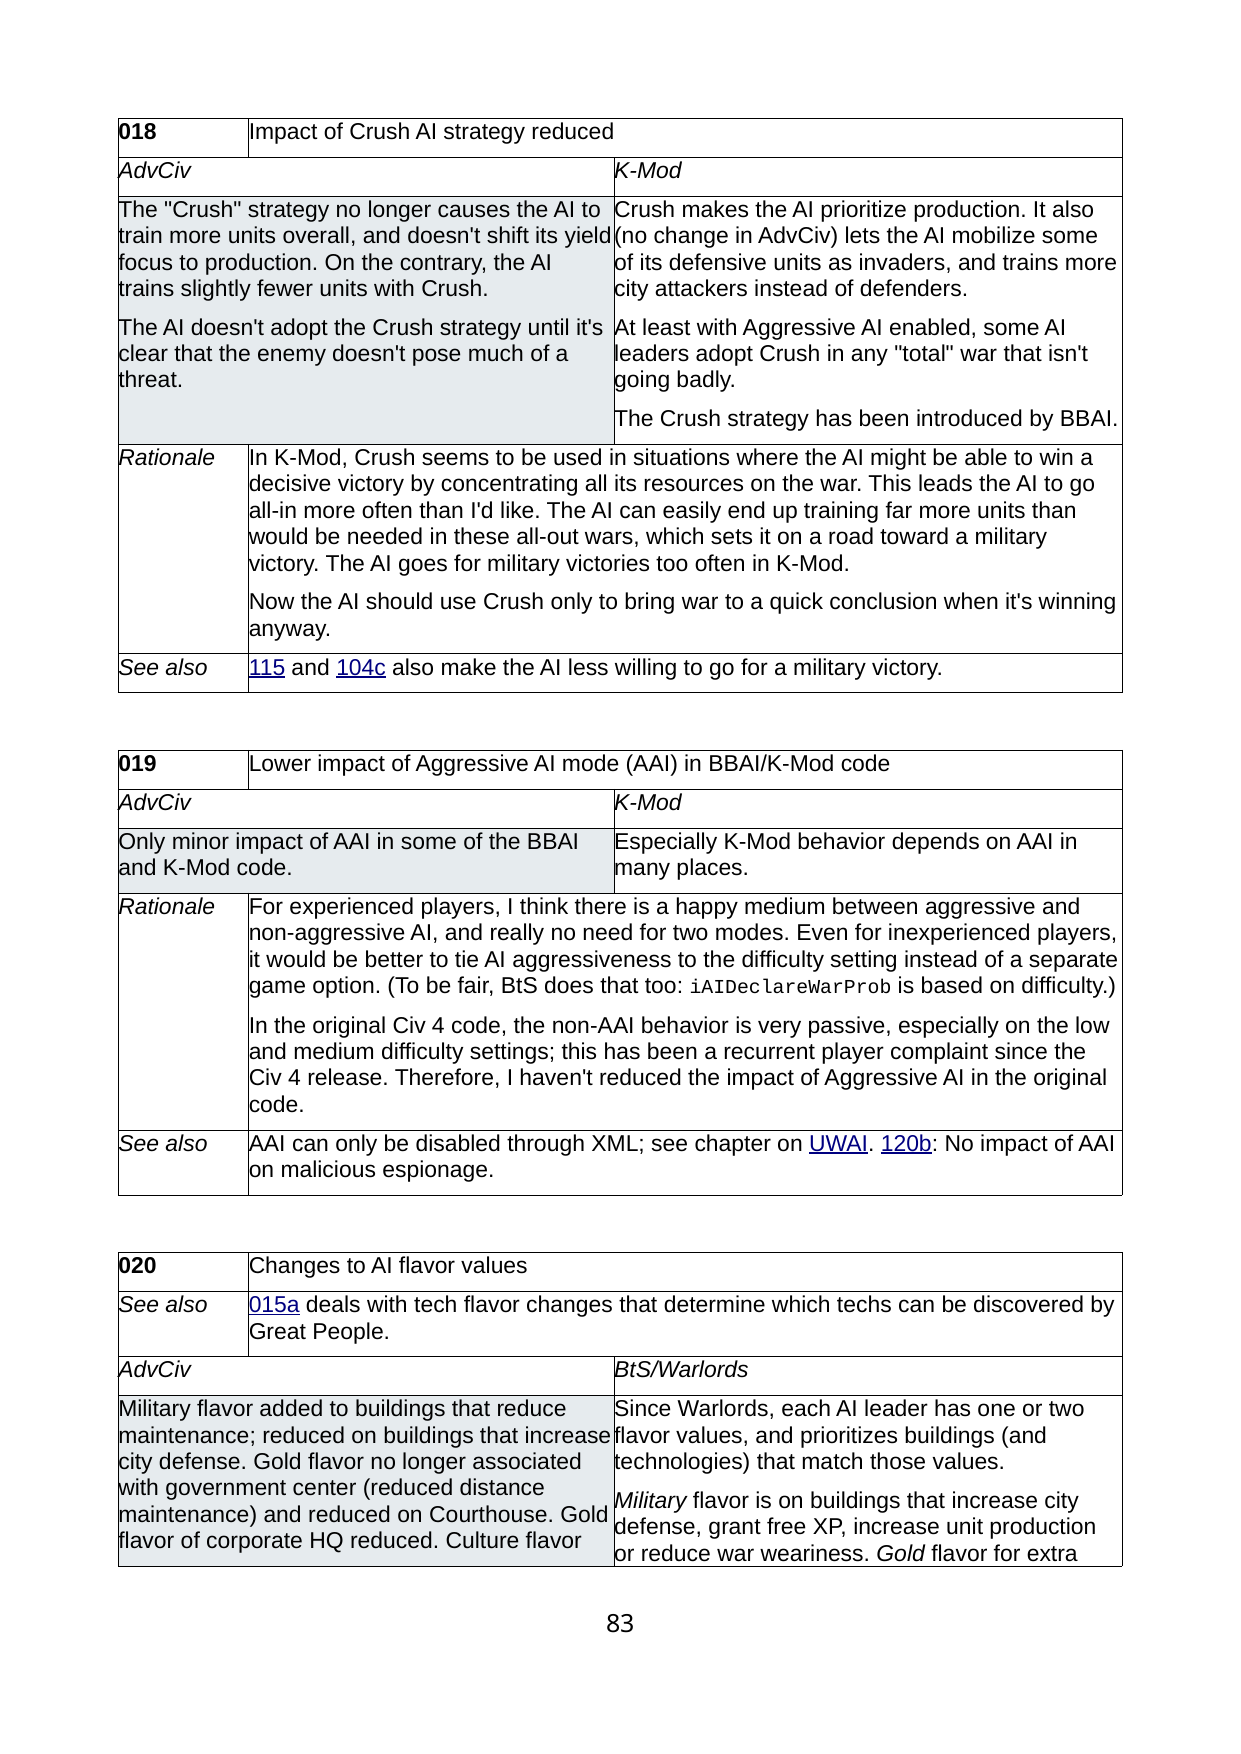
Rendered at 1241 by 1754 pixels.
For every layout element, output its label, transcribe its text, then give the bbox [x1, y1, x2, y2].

table_cell Rationale [119, 445, 248, 653]
table_cell AAI can only be disabled through XML; see chapter on UWAI. 120b: No impact of AAI on malicious espionage. [249, 1131, 1122, 1195]
table_header Impact of Crush AI strategy reduced [249, 119, 1122, 157]
table_cell For experienced players, I think there is a happy medium between aggressive and non-aggressive AI, and really no need for two modes. Even for inexperienced players, it would be better to tie AI aggressiveness to the difficulty setting instead of a separate game option. (To be fair, BtS does that too: iAIDeclareWarProb is based on difficulty.) In the original Civ 4 code, the non-AAI behavior is very passive, especially on the low and medium difficulty settings; this has been a recurrent player complaint since the Civ 4 release. Therefore, I haven't reduced the impact of Aggressive AI in the original code. [249, 894, 1122, 1129]
table_cell AdvCiv [119, 790, 614, 827]
table_cell 115 and 104c also make the AI less willing to go for a military victory. [249, 654, 1122, 692]
table_cell Military flavor added to buildings that reduce maintenance; reduced on buildings that increase city defense. Gold flavor no longer associated with government center (reduced distance maintenance) and reduced on Courthouse. Gold flavor of corporate HQ reduced. Culture flavor [119, 1396, 614, 1566]
table_header Lower impact of Aggressive AI mode (AAI) in BBAI/K-Mod code [249, 751, 1122, 789]
table_cell See also [119, 1131, 248, 1195]
table_cell Only minor impact of AAI in some of the BBAI and K-Mod code. [119, 829, 614, 893]
table_cell Rationale [119, 894, 248, 1129]
table_cell AdvCiv [119, 1357, 614, 1395]
table_cell Especially K-Mod behavior depends on AAI in many places. [615, 829, 1122, 893]
table_cell BtS/Warlords [615, 1357, 1122, 1395]
table_cell AdvCiv [119, 158, 614, 196]
table_header 019 [119, 751, 248, 789]
table_cell Since Warlords, each AI leader has one or two flavor values, and prioritizes buildings (and technologies) that match those values. Military flavor is on buildings that increase city defense, grant free XP, increase unit production or reduce war weariness. Gold flavor for extra [615, 1396, 1122, 1566]
table_cell Crush makes the AI prioritize production. It also (no change in AdvCiv) lets the AI mobilize some of its defensive units as invaders, and trains more city attackers instead of defenders. At least with Aggressive AI enabled, some AI leaders adopt Crush in any "total" war that isn't going badly. The Crush strategy has been introduced by BBAI. [615, 197, 1122, 444]
table_cell The "Crush" strategy no longer causes the AI to train more units overall, and doesn't shift its yield focus to production. On the contrary, the AI trains slightly fewer units with Crush. The AI doesn't adopt the Crush strategy until it's clear that the enemy doesn't pose much of a threat. [119, 197, 614, 444]
table_cell In K-Mod, Crush seems to be used in situations where the AI might be able to win a decisive victory by concentrating all its resources on the war. This leads the AI to go all-in more often than I'd like. The AI can easily end up training far more units than would be needed in these all-out wars, which sets it on a road toward a military victory. The AI goes for military victories too often in K-Mod. Now the AI should use Crush only to bring war to a quick conclusion when it's winning anyway. [249, 445, 1122, 653]
table_cell See also [119, 654, 248, 692]
table_cell K-Mod [615, 790, 1122, 827]
table_cell 015a deals with tech flavor changes that determine which techs can be discovered by Great People. [249, 1292, 1122, 1356]
table_cell See also [119, 1292, 248, 1356]
table_header 018 [119, 119, 248, 157]
table_header 020 [119, 1253, 248, 1291]
table_header Changes to AI flavor values [249, 1253, 1122, 1291]
table_cell K-Mod [615, 158, 1122, 196]
